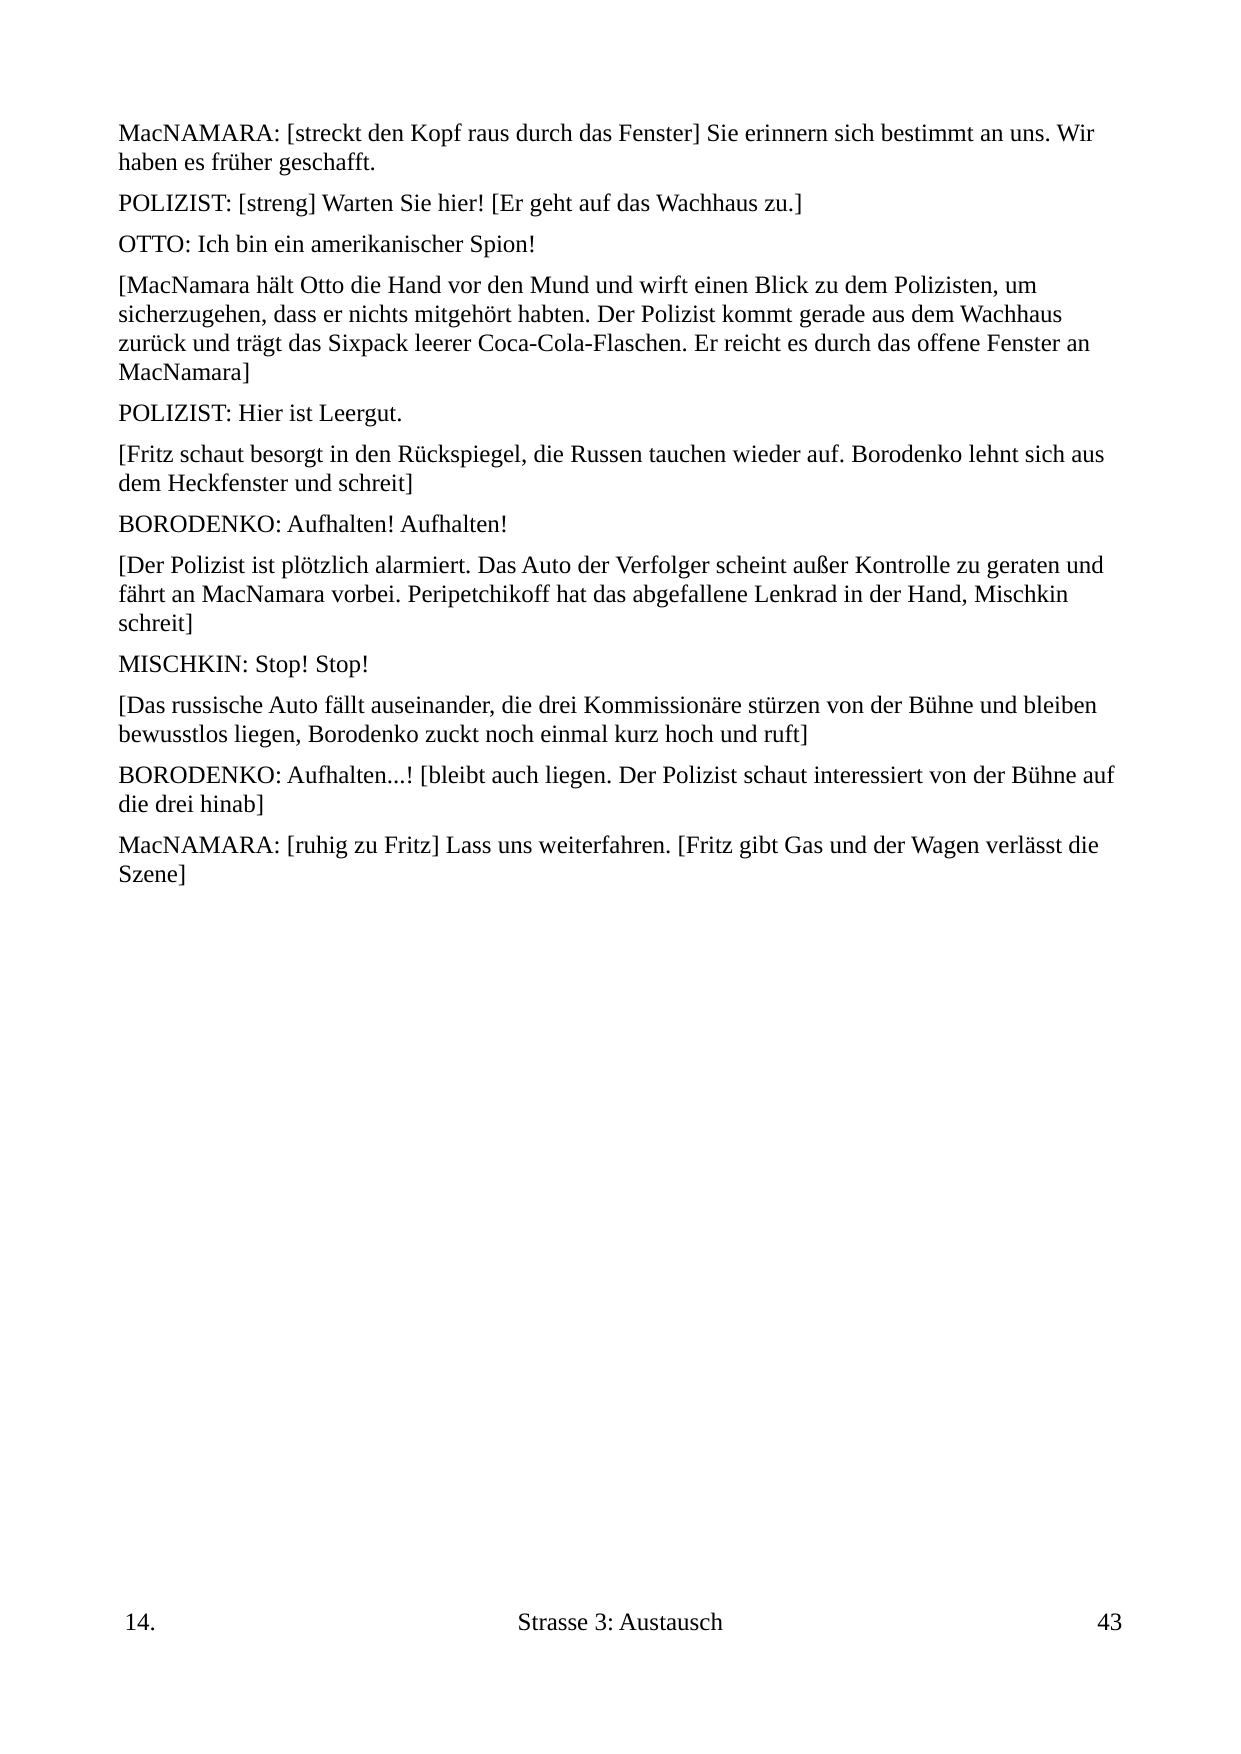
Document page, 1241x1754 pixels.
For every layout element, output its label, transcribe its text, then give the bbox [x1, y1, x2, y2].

text [MacNamara hält Otto die Hand vor den Mund und wirft einen Blick zu dem Polizisten, um sicherzugehen, dass er nichts mitgehört habten. Der Polizist kommt gerade aus dem Wachhaus zurück und trägt das Sixpack leerer Coca-Cola-Flaschen. Er reicht es durch das offene Fenster an MacNamara] [118, 271, 1122, 386]
text BORODENKO: Aufhalten! Aufhalten! [118, 509, 1122, 538]
text POLIZIST: Hier ist Leergut. [118, 398, 1122, 427]
text BORODENKO: Aufhalten...! [bleibt auch liegen. Der Polizist schaut interessiert von der Bühne auf die drei hinab] [118, 761, 1122, 818]
text [Fritz schaut besorgt in den Rückspiegel, die Russen tauchen wieder auf. Borodenko lehnt sich aus dem Heckfenster und schreit] [118, 439, 1122, 497]
text MISCHKIN: Stop! Stop! [118, 649, 1122, 678]
text POLIZIST: [streng] Warten Sie hier! [Er geht auf das Wachhaus zu.] [118, 188, 1122, 217]
text MacNAMARA: [ruhig zu Fritz] Lass uns weiterfahren. [Fritz gibt Gas und der Wagen verlässt die Szene] [118, 831, 1122, 888]
text OTTO: Ich bin ein amerikanischer Spion! [118, 229, 1122, 258]
text [Der Polizist ist plötzlich alarmiert. Das Auto der Verfolger scheint außer Kontrolle zu geraten und fährt an MacNamara vorbei. Peripetchikoff hat das abgefallene Lenkrad in der Hand, Mischkin schreit] [118, 551, 1122, 637]
text [Das russische Auto fällt auseinander, die drei Kommissionäre stürzen von der Bühne und bleiben bewusstlos liegen, Borodenko zuckt noch einmal kurz hoch und ruft] [118, 691, 1122, 748]
text MacNAMARA: [streckt den Kopf raus durch das Fenster] Sie erinnern sich bestimmt an uns. Wir haben es früher geschafft. [118, 118, 1122, 176]
